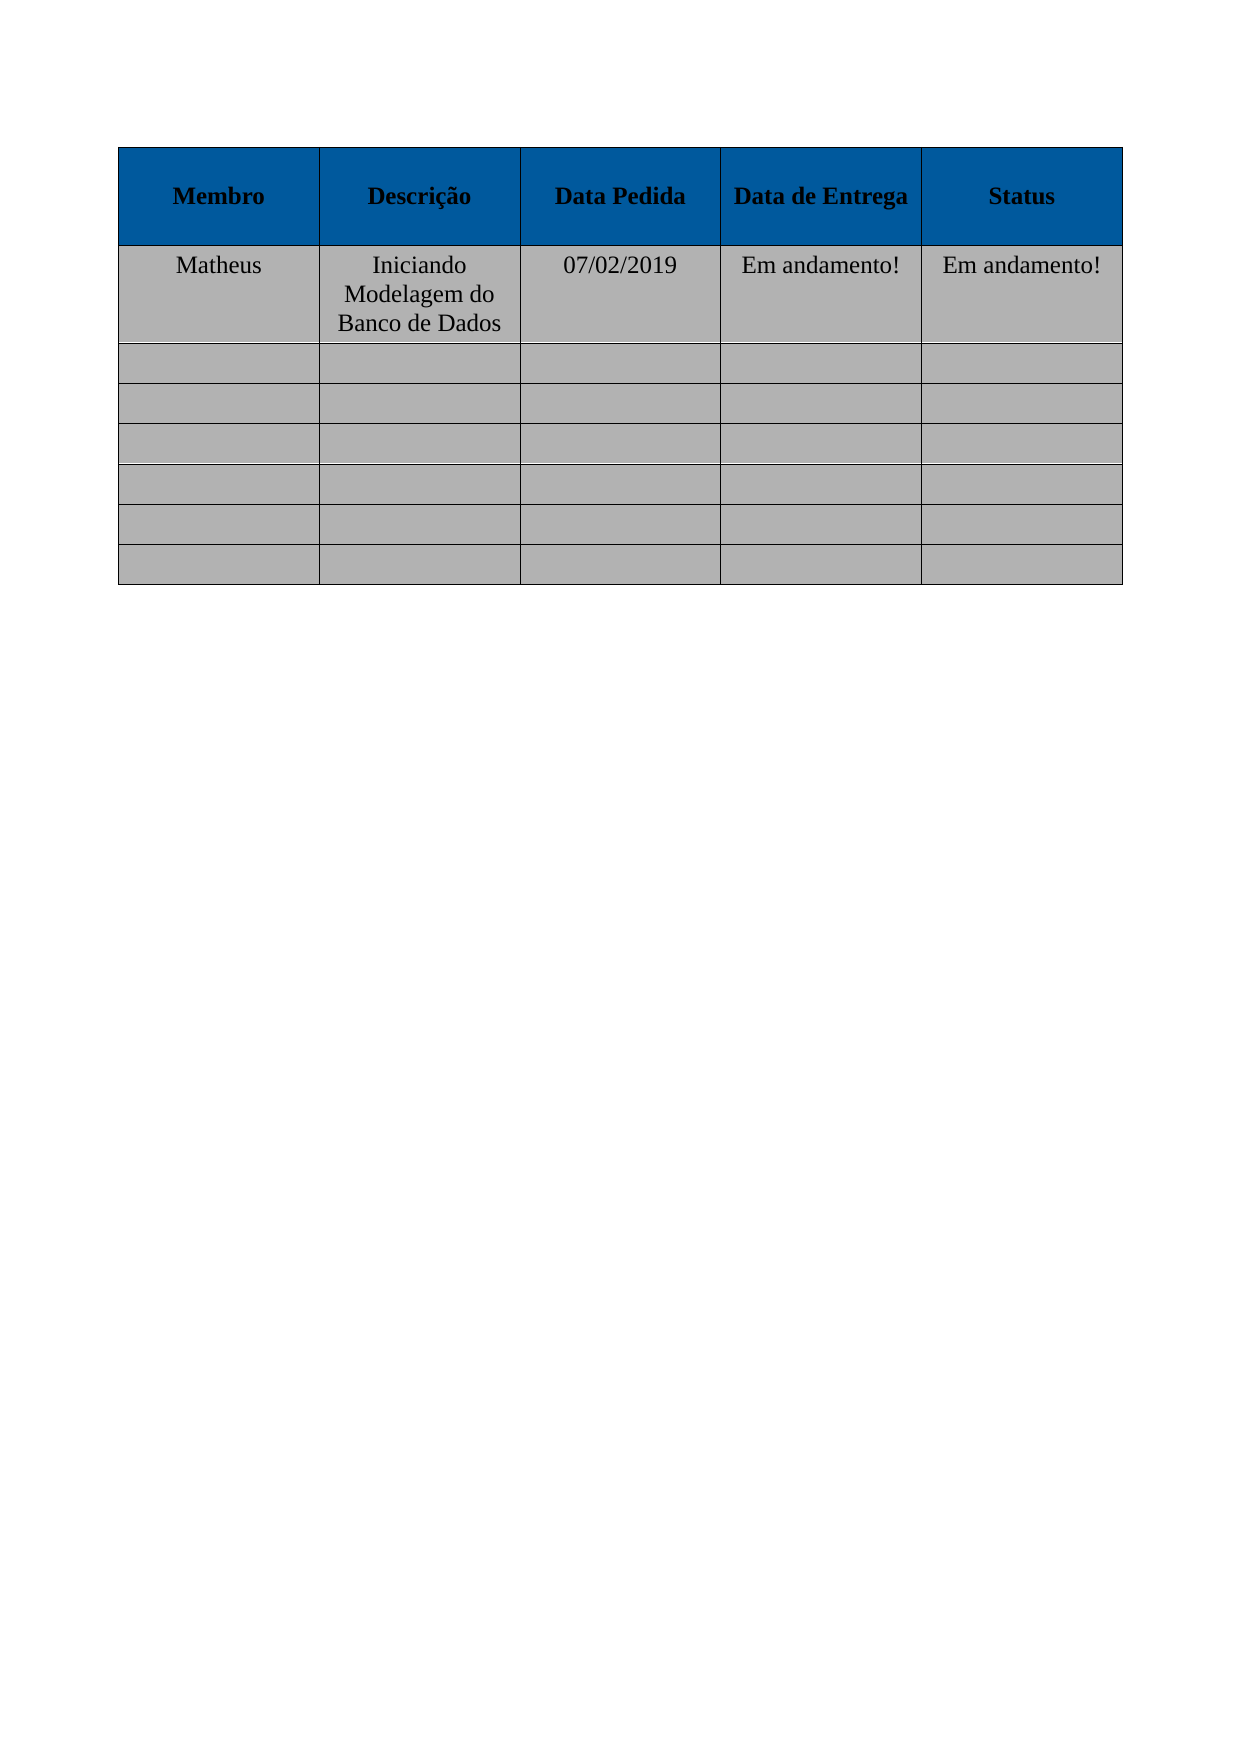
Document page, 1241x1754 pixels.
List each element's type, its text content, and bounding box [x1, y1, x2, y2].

table_cell [119, 505, 319, 544]
table_cell [119, 344, 319, 383]
table_cell [721, 465, 921, 504]
table_cell [320, 465, 520, 504]
table_cell [320, 344, 520, 383]
table_cell [922, 344, 1122, 383]
table_cell [320, 384, 520, 423]
table_header Status [922, 148, 1122, 245]
table_cell [721, 384, 921, 423]
table_cell [119, 384, 319, 423]
table_cell [721, 545, 921, 584]
table_cell [922, 384, 1122, 423]
table_cell [521, 424, 720, 463]
table_cell Em andamento! [922, 246, 1122, 342]
table_cell [922, 465, 1122, 504]
table_header Data Pedida [521, 148, 720, 245]
table_cell [721, 505, 921, 544]
table_cell [320, 424, 520, 463]
table_cell [320, 545, 520, 584]
table_cell [521, 384, 720, 423]
table_cell [320, 505, 520, 544]
table_cell [119, 545, 319, 584]
table_cell [521, 465, 720, 504]
table_cell [521, 545, 720, 584]
table_cell [721, 344, 921, 383]
table_header Membro [119, 148, 319, 245]
table_cell [119, 424, 319, 463]
table_cell [521, 505, 720, 544]
table_cell Iniciando Modelagem do Banco de Dados [320, 246, 520, 342]
table_cell [721, 424, 921, 463]
table_header Data de Entrega [721, 148, 921, 245]
table_cell [119, 465, 319, 504]
table_header Descrição [320, 148, 520, 245]
table_cell [922, 505, 1122, 544]
table_cell 07/02/2019 [521, 246, 720, 342]
table_cell [922, 424, 1122, 463]
table_cell [922, 545, 1122, 584]
table_cell Matheus [119, 246, 319, 342]
table_cell [521, 344, 720, 383]
table_cell Em andamento! [721, 246, 921, 342]
